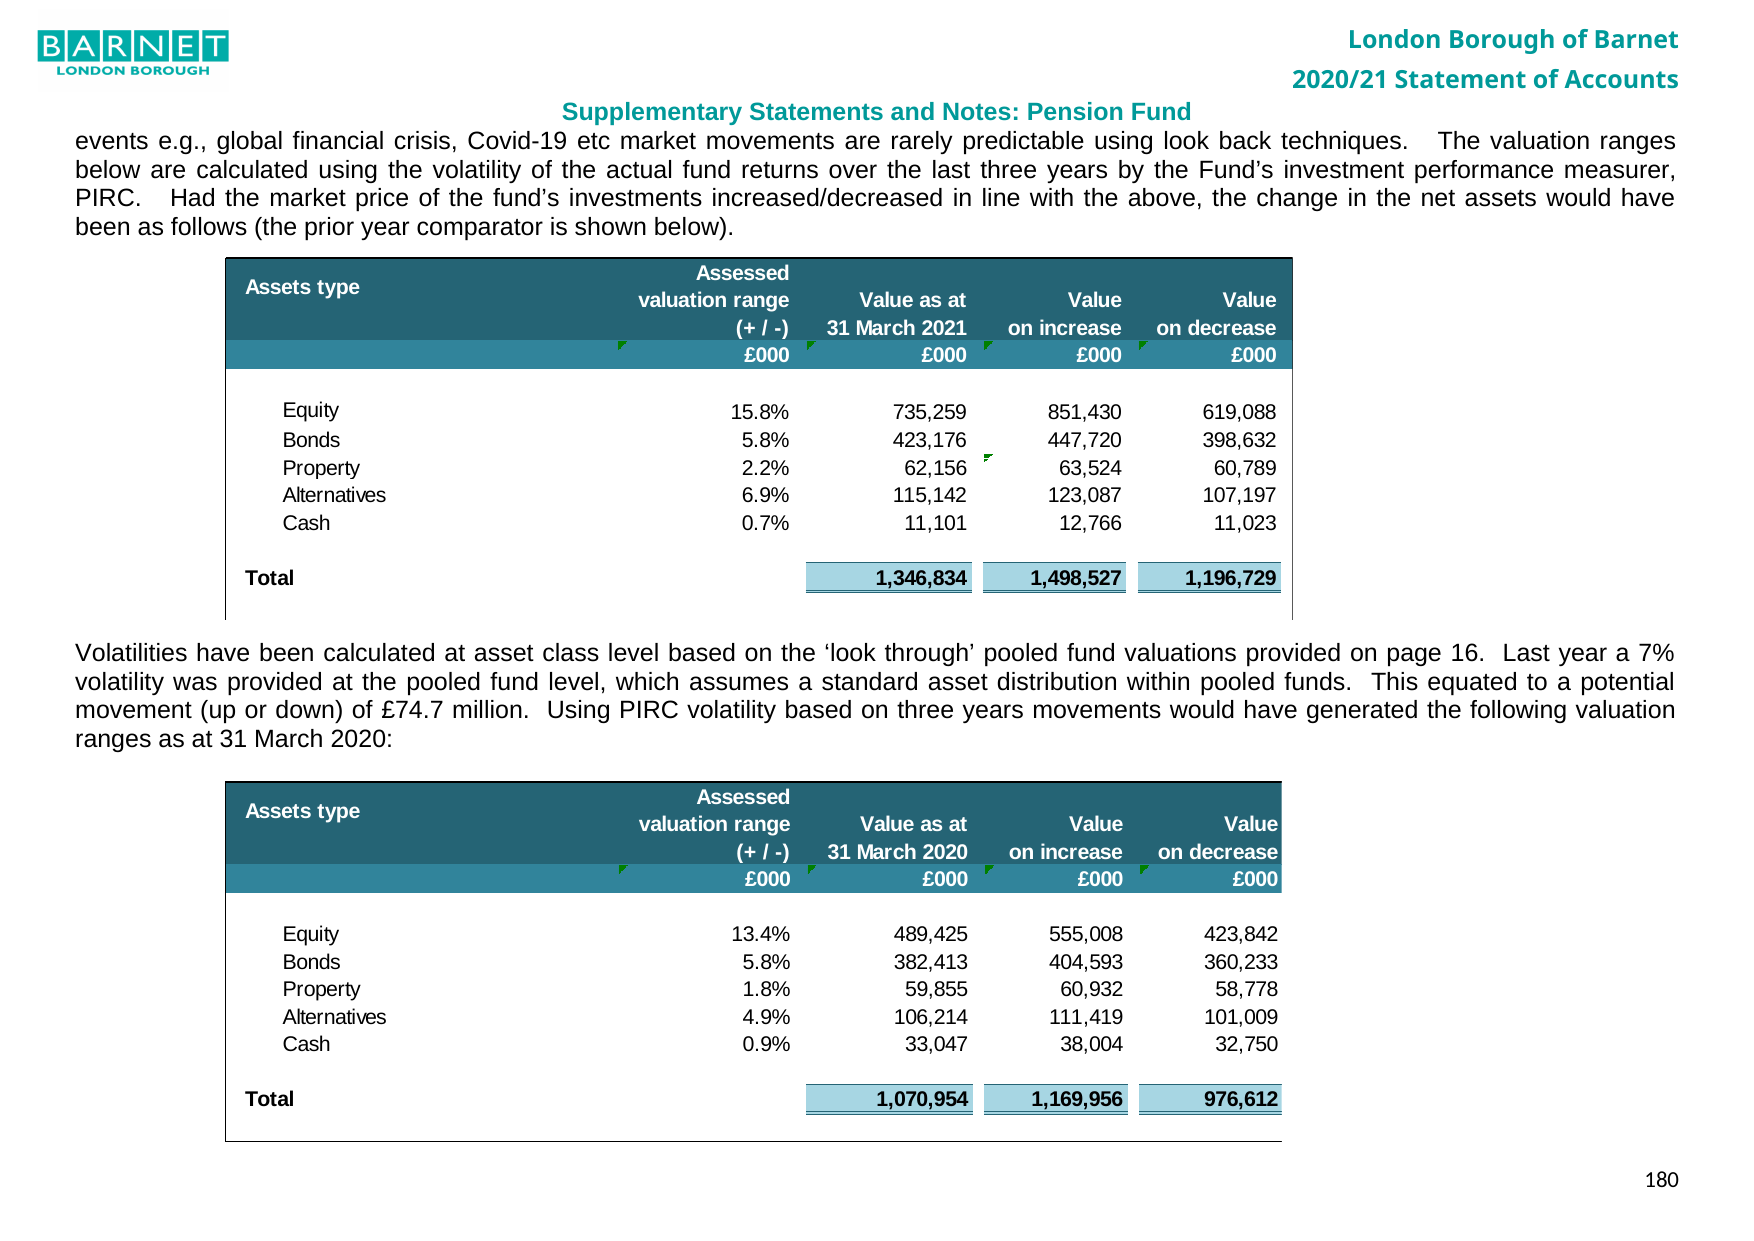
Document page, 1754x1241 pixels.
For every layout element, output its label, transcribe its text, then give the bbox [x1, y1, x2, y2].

text events e.g., global financial crisis, Covid-19 etc market movements are rarely predictable using look back techniques. The valuation ranges below are calculated using the volatility of the actual fund returns over the last three years by the Fund’s investment performance measurer, PIRC. Had the market price of the fund’s investments increased/decreased in line with the above, the change in the net assets would have been as follows (the prior year comparator is shown below). [75, 126, 1679, 241]
text Volatilities have been calculated at asset class level based on the ‘look through’ pooled fund valuations provided on page 16. Last year a 7% volatility was provided at the pooled fund level, which assumes a standard asset distribution within pooled funds. This equated to a potential movement (up or down) of £74.7 million. Using PIRC volatility based on three years movements would have generated the following valuation ranges as at 31 March 2020: [75, 638, 1679, 753]
